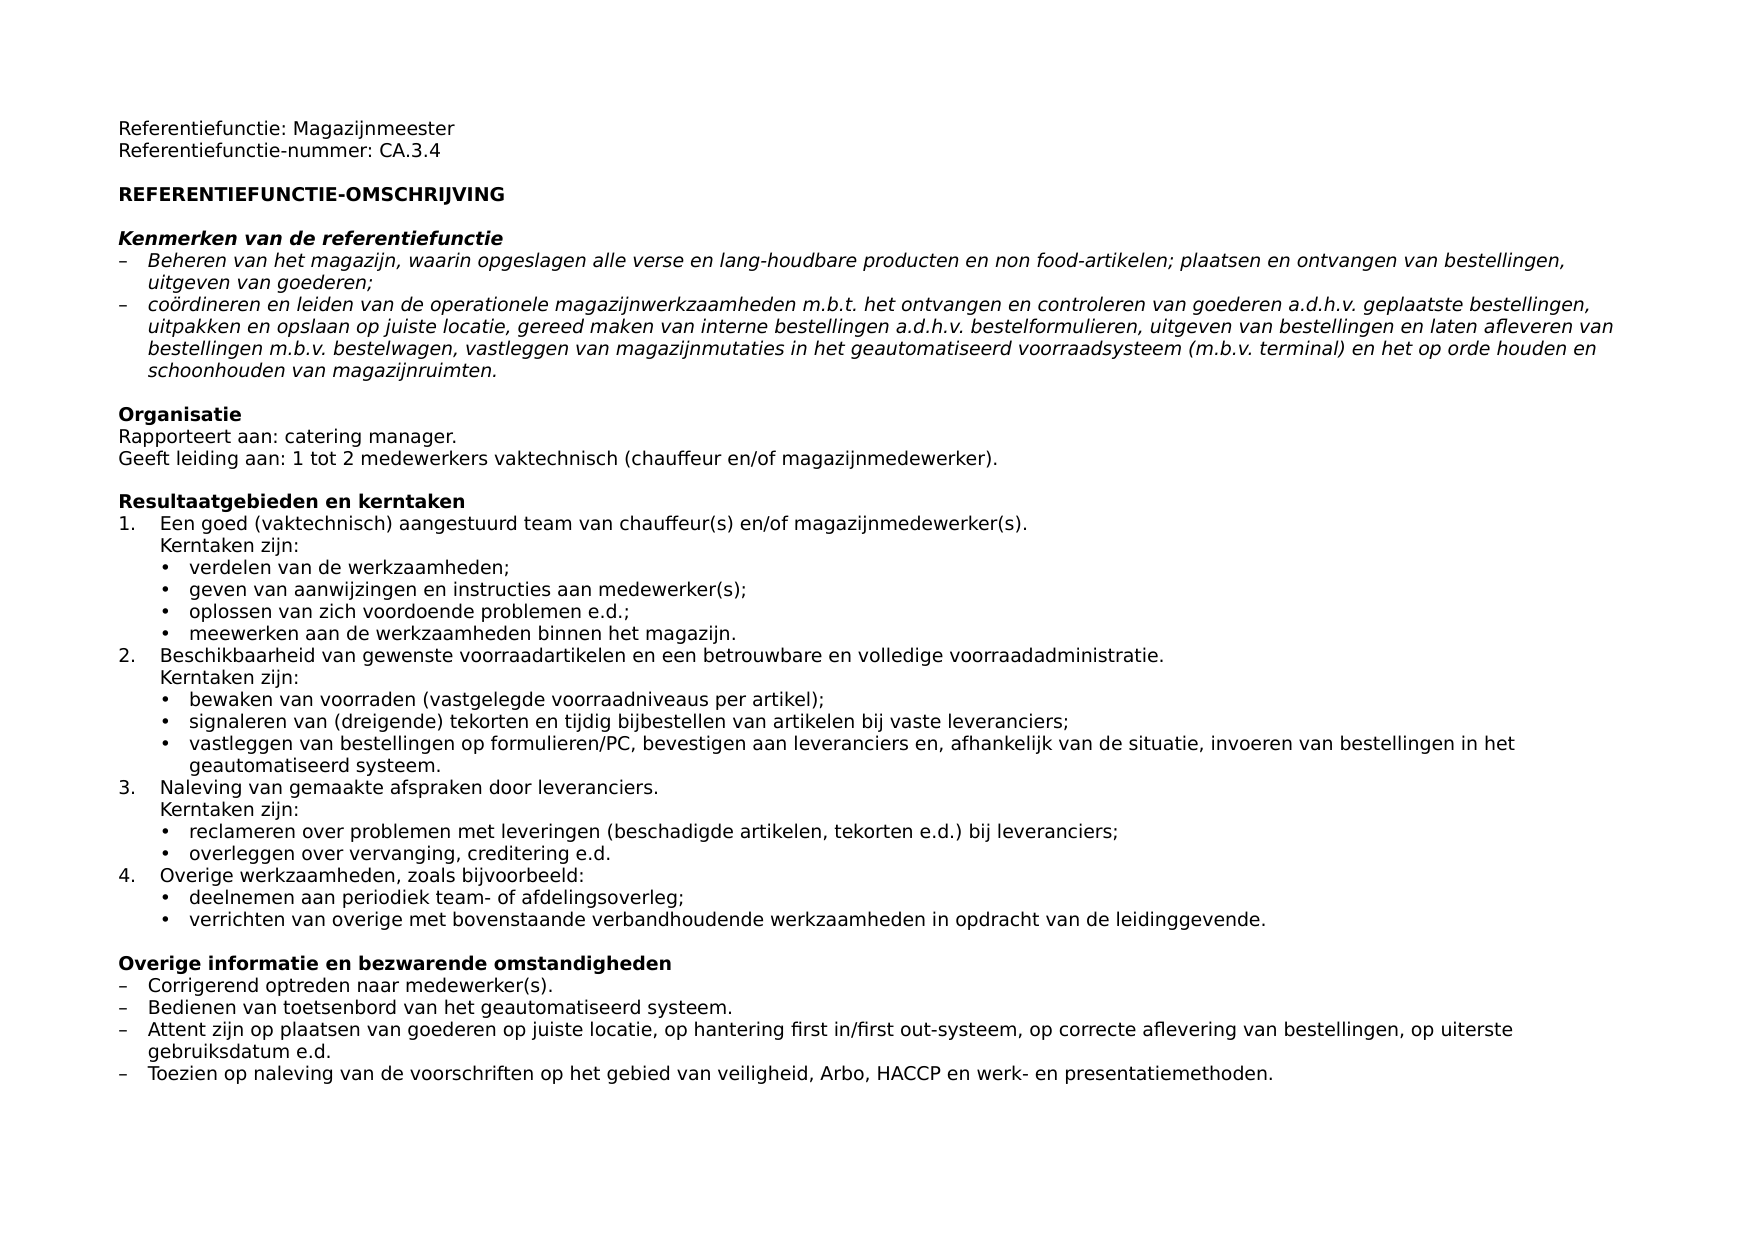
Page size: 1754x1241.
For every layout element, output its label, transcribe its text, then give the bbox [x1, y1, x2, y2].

text – Beheren van het magazijn, waarin opgeslagen alle verse en lang-houdbare producten en non food-artikelen; plaatsen en ontvangen van bestellingen, uitgeven van goederen; [118, 250, 1636, 294]
text – Toezien op naleving van de voorschriften op het gebied van veiligheid, Arbo, HACCP en werk- en presentatiemethoden. [118, 1063, 1636, 1085]
text • overleggen over vervanging, creditering e.d. [159, 843, 1636, 865]
text • geven van aanwijzingen en instructies aan medewerker(s); [159, 579, 1636, 601]
text • bewaken van voorraden (vastgelegde voorraadniveaus per artikel); [159, 689, 1636, 711]
text Overige informatie en bezwarende omstandigheden [118, 953, 1636, 975]
text 1. Een goed (vaktechnisch) aangestuurd team van chauffeur(s) en/of magazijnmedewerker(s). [118, 513, 1636, 535]
text • verrichten van overige met bovenstaande verbandhoudende werkzaamheden in opdracht van de leidinggevende. [159, 909, 1636, 931]
text • meewerken aan de werkzaamheden binnen het magazijn. [159, 623, 1636, 645]
text • deelnemen aan periodiek team- of afdelingsoverleg; [159, 887, 1636, 909]
text Kenmerken van de referentiefunctie [118, 228, 1636, 250]
text Kerntaken zijn: [159, 667, 1636, 689]
text Rapporteert aan: catering manager. [118, 426, 1636, 447]
text Geeft leiding aan: 1 tot 2 medewerkers vaktechnisch (chauffeur en/of magazijnmedewerker). [118, 447, 1636, 469]
subtitle REFERENTIEFUNCTIE-OMSCHRIJVING [118, 184, 1636, 206]
text Referentiefunctie: Magazijnmeester [118, 118, 1636, 140]
text • signaleren van (dreigende) tekorten en tijdig bijbestellen van artikelen bij vaste leveranciers; [159, 711, 1636, 733]
text Organisatie [118, 403, 1636, 426]
text Kerntaken zijn: [159, 535, 1636, 557]
text Kerntaken zijn: [159, 799, 1636, 821]
text • reclameren over problemen met leveringen (beschadigde artikelen, tekorten e.d.) bij leveranciers; [159, 821, 1636, 843]
text Resultaatgebieden en kerntaken [118, 491, 1636, 513]
text 3. Naleving van gemaakte afspraken door leveranciers. [118, 777, 1636, 799]
text – Bedienen van toetsenbord van het geautomatiseerd systeem. [118, 997, 1636, 1019]
text 4. Overige werkzaamheden, zoals bijvoorbeeld: [118, 865, 1636, 887]
text • oplossen van zich voordoende problemen e.d.; [159, 601, 1636, 623]
text 2. Beschikbaarheid van gewenste voorraadartikelen en een betrouwbare en volledige voorraadadministratie. [118, 645, 1636, 667]
text • vastleggen van bestellingen op formulieren/PC, bevestigen aan leveranciers en, afhankelijk van de situatie, invoeren van bestellingen in het geautomatiseerd systeem. [159, 733, 1636, 777]
text • verdelen van de werkzaamheden; [159, 557, 1636, 579]
text – Attent zijn op plaatsen van goederen op juiste locatie, op hantering first in/first out-systeem, op correcte aflevering van bestellingen, op uiterste gebruiksdatum e.d. [118, 1019, 1636, 1063]
text Referentiefunctie-nummer: CA.3.4 [118, 140, 1636, 162]
text – coördineren en leiden van de operationele magazijnwerkzaamheden m.b.t. het ontvangen en controleren van goederen a.d.h.v. geplaatste bestellingen, uitpakken en opslaan op juiste locatie, gereed maken van interne bestellingen a.d.h.v. bestelformulieren, uitgeven van bestellingen en laten afleveren van bestellingen m.b.v. bestelwagen, vastleggen van magazijnmutaties in het geautomatiseerd voorraadsysteem (m.b.v. terminal) en het op orde houden en schoonhouden van magazijnruimten. [118, 294, 1636, 382]
text – Corrigerend optreden naar medewerker(s). [118, 975, 1636, 997]
